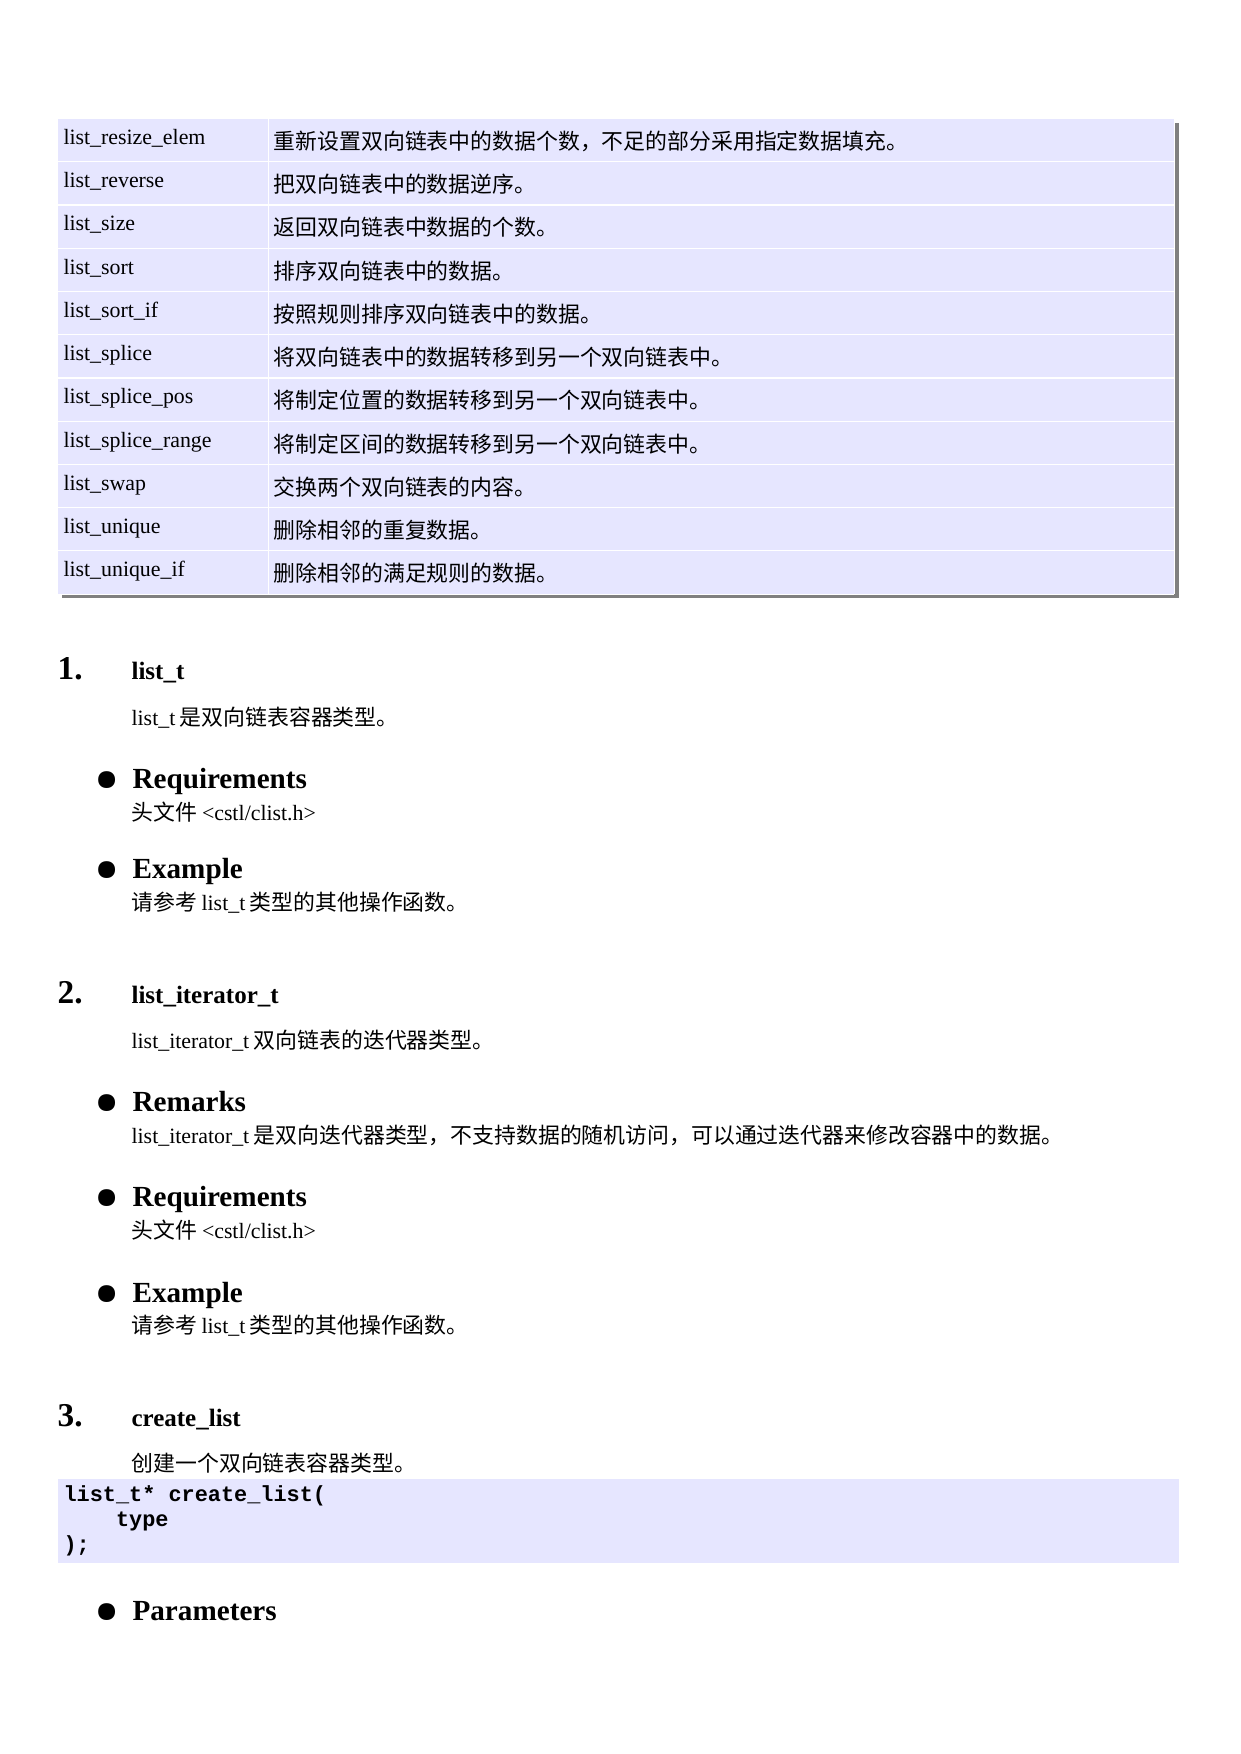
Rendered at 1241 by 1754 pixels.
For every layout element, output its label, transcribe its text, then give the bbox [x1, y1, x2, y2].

list Remarks [95, 1084, 1179, 1118]
table_cell list_unique [58, 508, 268, 550]
table_cell 将双向链表中的数据转移到另一个双向链表中。 [269, 335, 1174, 377]
list Example [95, 1275, 1179, 1308]
text list_iterator_t是双向迭代器类型，不支持数据的随机访问，可以通过迭代器来修改容器中的数据。 [57, 1118, 1179, 1150]
table_cell list_splice_range [58, 422, 268, 464]
table_cell 返回双向链表中数据的个数。 [269, 206, 1174, 248]
list Example [95, 852, 1179, 885]
text 头文件 <cstl/clist.h> [57, 1213, 1179, 1245]
list Requirements [95, 1179, 1179, 1213]
subtitle list_iterator_t [57, 972, 1179, 1010]
table_cell list_splice_pos [58, 379, 268, 421]
text 请参考list_t类型的其他操作函数。 [57, 885, 1179, 917]
table_cell 将制定位置的数据转移到另一个双向链表中。 [269, 379, 1174, 421]
text 头文件 <cstl/clist.h> [57, 795, 1179, 826]
text 创建一个双向链表容器类型。 [57, 1446, 1179, 1477]
text list_t是双向链表容器类型。 [57, 699, 1179, 731]
table_cell 删除相邻的重复数据。 [269, 508, 1174, 550]
text 请参考list_t类型的其他操作函数。 [57, 1308, 1179, 1340]
table_cell 排序双向链表中的数据。 [269, 249, 1174, 291]
table_cell 将制定区间的数据转移到另一个双向链表中。 [269, 422, 1174, 464]
table_cell 交换两个双向链表的内容。 [269, 465, 1174, 507]
subtitle list_t [57, 649, 1179, 687]
table_cell 按照规则排序双向链表中的数据。 [269, 292, 1174, 334]
subtitle create_list [57, 1395, 1179, 1433]
table_cell list_sort_if [58, 292, 268, 334]
list Parameters [95, 1593, 1179, 1627]
table_cell 重新设置双向链表中的数据个数，不足的部分采用指定数据填充。 [269, 119, 1174, 161]
table_cell list_size [58, 206, 268, 248]
table_cell list_unique_if [58, 551, 268, 594]
text list_iterator_t双向链表的迭代器类型。 [57, 1023, 1179, 1054]
table_cell list_resize_elem [58, 119, 268, 161]
table_cell 把双向链表中的数据逆序。 [269, 162, 1174, 204]
list Requirements [95, 761, 1179, 795]
table_cell list_sort [58, 249, 268, 291]
table_cell list_reverse [58, 162, 268, 204]
table_cell list_splice [58, 335, 268, 377]
table_cell list_swap [58, 465, 268, 507]
table_header list_t* create_list( type ); [58, 1479, 1179, 1563]
table_cell 删除相邻的满足规则的数据。 [269, 551, 1174, 594]
